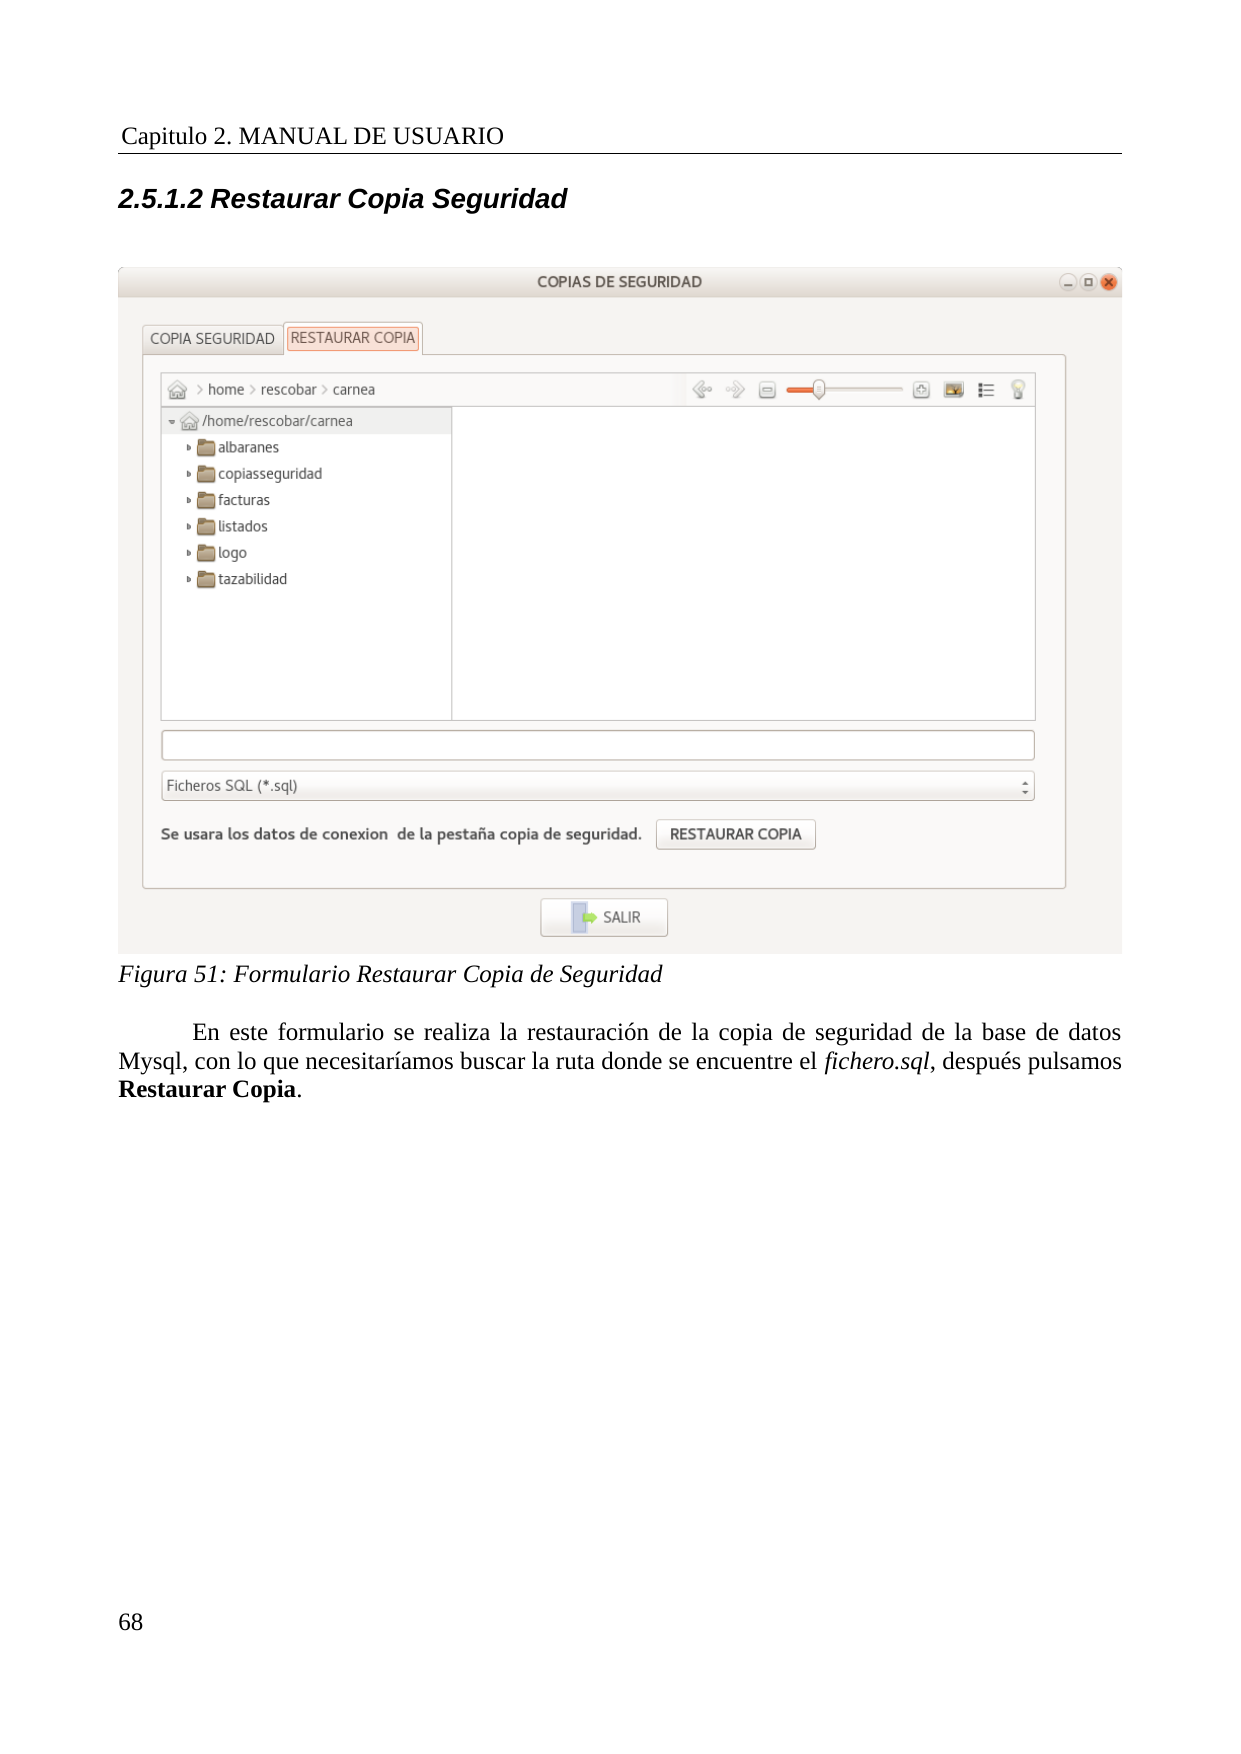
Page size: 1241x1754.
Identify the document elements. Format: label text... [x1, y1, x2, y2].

picture [118, 267, 1123, 954]
text Figura 51: Formulario Restaurar Copia de Seguridad [118, 954, 1122, 988]
subtitle 2.5.1.2 Restaurar Copia Seguridad [118, 182, 1122, 214]
text En este formulario se realiza la restauración de la copia de seguridad de la base de datos Mysql, con lo que necesitaríamos buscar la ruta donde se encuentre el fichero.sql, después pulsamos Restaurar Copia. [118, 1017, 1122, 1103]
